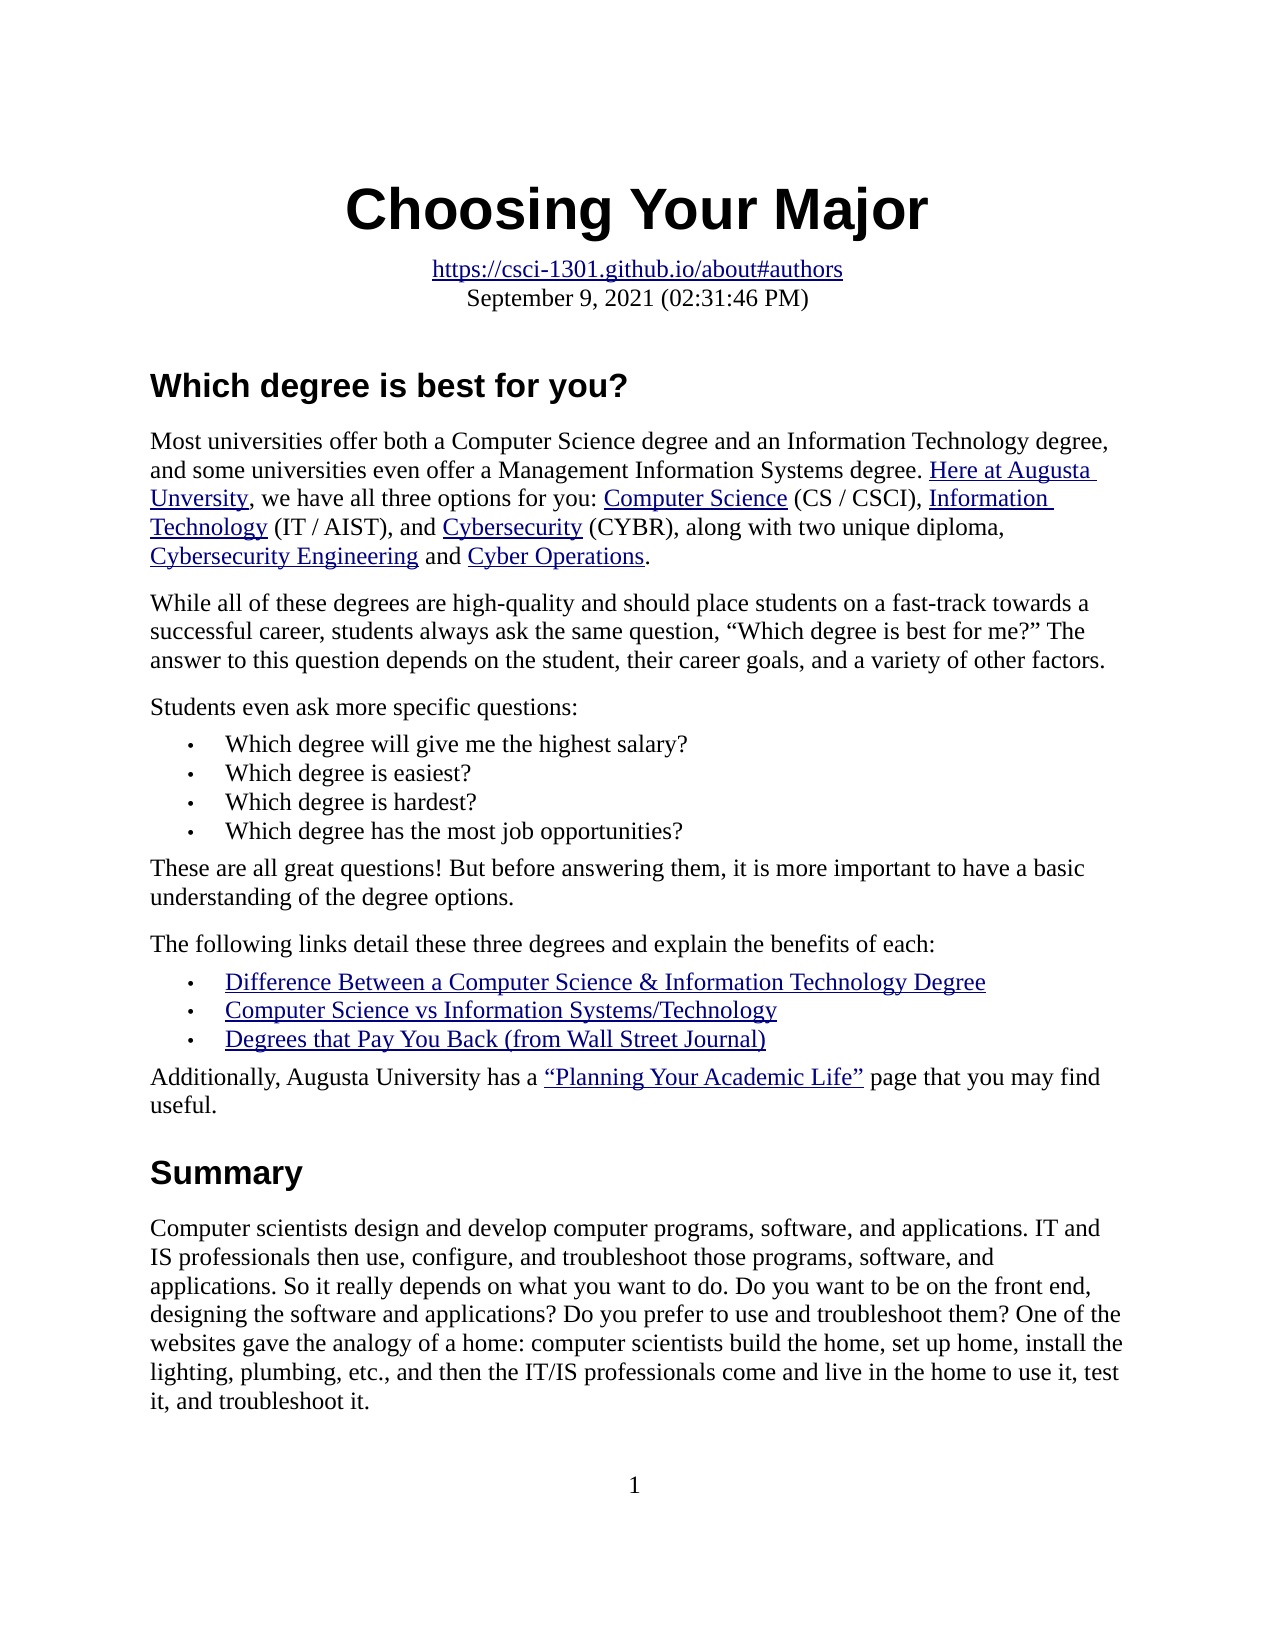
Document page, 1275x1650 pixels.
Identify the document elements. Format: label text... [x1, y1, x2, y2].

list Which degree is easiest? [187, 758, 1125, 787]
text These are all great questions! But before answering them, it is more important to have a basic understanding of the degree options. [150, 853, 1125, 911]
list Which degree has the most job opportunities? [187, 816, 1125, 844]
text September 9, 2021 (02:31:46 PM) [150, 283, 1125, 312]
list Degrees that Pay You Back (from Wall Street Journal) [187, 1024, 1125, 1053]
text Students even ask more specific questions: [150, 692, 1125, 721]
title Choosing Your Major [150, 175, 1125, 242]
text Additionally, Augusta University has a “Planning Your Academic Life” page that you may find useful. [150, 1062, 1125, 1119]
list Which degree is hardest? [187, 787, 1125, 816]
subtitle Which degree is best for you? [150, 366, 1125, 404]
text While all of these degrees are high-quality and should place students on a fast-track towards a successful career, students always ask the same question, “Which degree is best for me?” The answer to this question depends on the student, their career goals, and a variety of other factors. [150, 588, 1125, 674]
text The following links detail these three degrees and explain the benefits of each: [150, 929, 1125, 958]
text Computer scientists design and develop computer programs, software, and applications. IT and IS professionals then use, configure, and troubleshoot those programs, software, and applications. So it really depends on what you want to do. Do you want to be on the front end, designing the software and applications? Do you prefer to use and troubleshoot them? One of the websites gave the analogy of a home: computer scientists build the home, set up home, install the lighting, plumbing, etc., and then the IT/IS professionals come and live in the home to use it, test it, and troubleshoot it. [150, 1213, 1125, 1414]
text https://csci-1301.github.io/about#authors [150, 254, 1125, 283]
subtitle Summary [150, 1153, 1125, 1192]
list Which degree will give me the highest salary? [187, 729, 1125, 758]
list Computer Science vs Information Systems/Technology [187, 995, 1125, 1024]
text Most universities offer both a Computer Science degree and an Information Technology degree, and some universities even offer a Management Information Systems degree. Here at Augusta Unversity, we have all three options for you: Computer Science (CS / CSCI), Information Technology (IT / AIST), and Cybersecurity (CYBR), along with two unique diploma, Cybersecurity Engineering and Cyber Operations. [150, 426, 1125, 570]
list Difference Between a Computer Science & Information Technology Degree [187, 967, 1125, 995]
